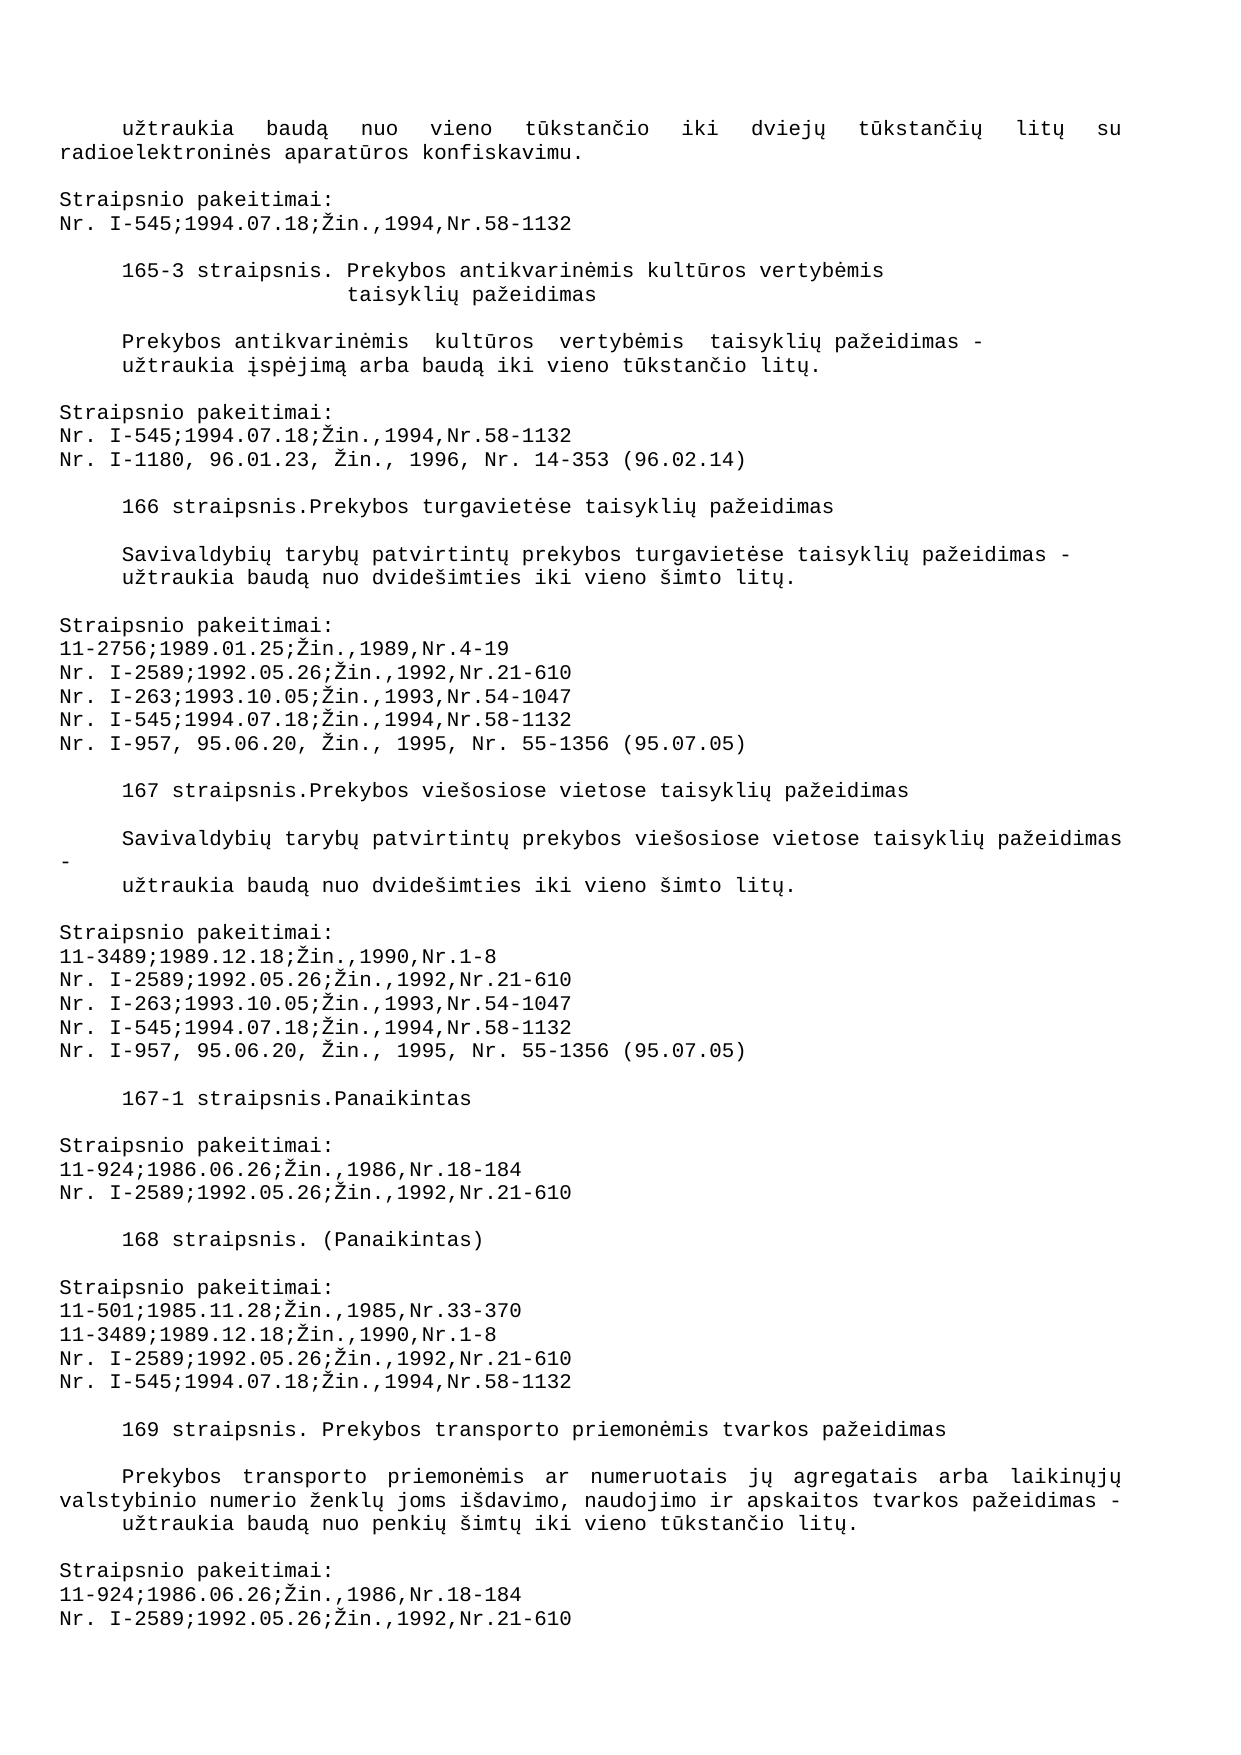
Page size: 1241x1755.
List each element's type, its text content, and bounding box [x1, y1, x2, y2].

text Savivaldybių tarybų patvirtintų prekybos viešosiose vietose taisyklių pažeidimas - [59, 827, 1122, 875]
text taisyklių pažeidimas [59, 284, 1122, 307]
text užtraukia įspėjimą arba baudą iki vieno tūkstančio litų. [59, 354, 1122, 378]
text Nr. I-545;1994.07.18;Žin.,1994,Nr.58-1132 [59, 709, 1122, 733]
text Straipsnio pakeitimai: [59, 615, 1122, 638]
text Straipsnio pakeitimai: [59, 1135, 1122, 1158]
text Nr. I-545;1994.07.18;Žin.,1994,Nr.58-1132 [59, 213, 1122, 236]
text užtraukia baudą nuo dvidešimties iki vieno šimto litų. [59, 567, 1122, 591]
text Straipsnio pakeitimai: [59, 402, 1122, 426]
text 11-924;1986.06.26;Žin.,1986,Nr.18-184 [59, 1584, 1122, 1608]
text 166 straipsnis.Prekybos turgavietėse taisyklių pažeidimas [59, 496, 1122, 520]
text Straipsnio pakeitimai: [59, 189, 1122, 213]
text 165-3 straipsnis. Prekybos antikvarinėmis kultūros vertybėmis [59, 260, 1122, 284]
text 168 straipsnis. (Panaikintas) [59, 1229, 1122, 1253]
text Nr. I-2589;1992.05.26;Žin.,1992,Nr.21-610 [59, 1348, 1122, 1371]
text užtraukia baudą nuo vieno tūkstančio iki dviejų tūkstančių litų su radioelektroninės aparatūros konfiskavimu. [59, 118, 1122, 165]
text Nr. I-957, 95.06.20, Žin., 1995, Nr. 55-1356 (95.07.05) [59, 1040, 1122, 1064]
text Nr. I-2589;1992.05.26;Žin.,1992,Nr.21-610 [59, 662, 1122, 686]
text Nr. I-1180, 96.01.23, Žin., 1996, Nr. 14-353 (96.02.14) [59, 449, 1122, 473]
text 11-501;1985.11.28;Žin.,1985,Nr.33-370 [59, 1300, 1122, 1324]
text Nr. I-2589;1992.05.26;Žin.,1992,Nr.21-610 [59, 1182, 1122, 1206]
text Straipsnio pakeitimai: [59, 922, 1122, 946]
text Nr. I-545;1994.07.18;Žin.,1994,Nr.58-1132 [59, 1371, 1122, 1395]
text Nr. I-2589;1992.05.26;Žin.,1992,Nr.21-610 [59, 969, 1122, 993]
text 11-3489;1989.12.18;Žin.,1990,Nr.1-8 [59, 946, 1122, 969]
text Savivaldybių tarybų patvirtintų prekybos turgavietėse taisyklių pažeidimas - [59, 544, 1122, 567]
text Straipsnio pakeitimai: [59, 1277, 1122, 1300]
text užtraukia baudą nuo penkių šimtų iki vieno tūkstančio litų. [59, 1513, 1122, 1537]
text 167-1 straipsnis.Panaikintas [59, 1088, 1122, 1111]
text 11-2756;1989.01.25;Žin.,1989,Nr.4-19 [59, 638, 1122, 662]
text Prekybos antikvarinėmis kultūros vertybėmis taisyklių pažeidimas - [59, 331, 1122, 354]
text Nr. I-545;1994.07.18;Žin.,1994,Nr.58-1132 [59, 1017, 1122, 1040]
text Prekybos transporto priemonėmis ar numeruotais jų agregatais arba laikinųjų valstybinio numerio ženklų joms išdavimo, naudojimo ir apskaitos tvarkos pažeidimas - [59, 1466, 1122, 1513]
text 11-3489;1989.12.18;Žin.,1990,Nr.1-8 [59, 1324, 1122, 1348]
text Straipsnio pakeitimai: [59, 1561, 1122, 1584]
text užtraukia baudą nuo dvidešimties iki vieno šimto litų. [59, 875, 1122, 898]
text Nr. I-2589;1992.05.26;Žin.,1992,Nr.21-610 [59, 1608, 1122, 1631]
text 167 straipsnis.Prekybos viešosiose vietose taisyklių pažeidimas [59, 780, 1122, 804]
text Nr. I-263;1993.10.05;Žin.,1993,Nr.54-1047 [59, 686, 1122, 709]
text Nr. I-545;1994.07.18;Žin.,1994,Nr.58-1132 [59, 426, 1122, 449]
text 11-924;1986.06.26;Žin.,1986,Nr.18-184 [59, 1158, 1122, 1182]
text Nr. I-957, 95.06.20, Žin., 1995, Nr. 55-1356 (95.07.05) [59, 733, 1122, 757]
text Nr. I-263;1993.10.05;Žin.,1993,Nr.54-1047 [59, 993, 1122, 1017]
text 169 straipsnis. Prekybos transporto priemonėmis tvarkos pažeidimas [59, 1419, 1122, 1442]
